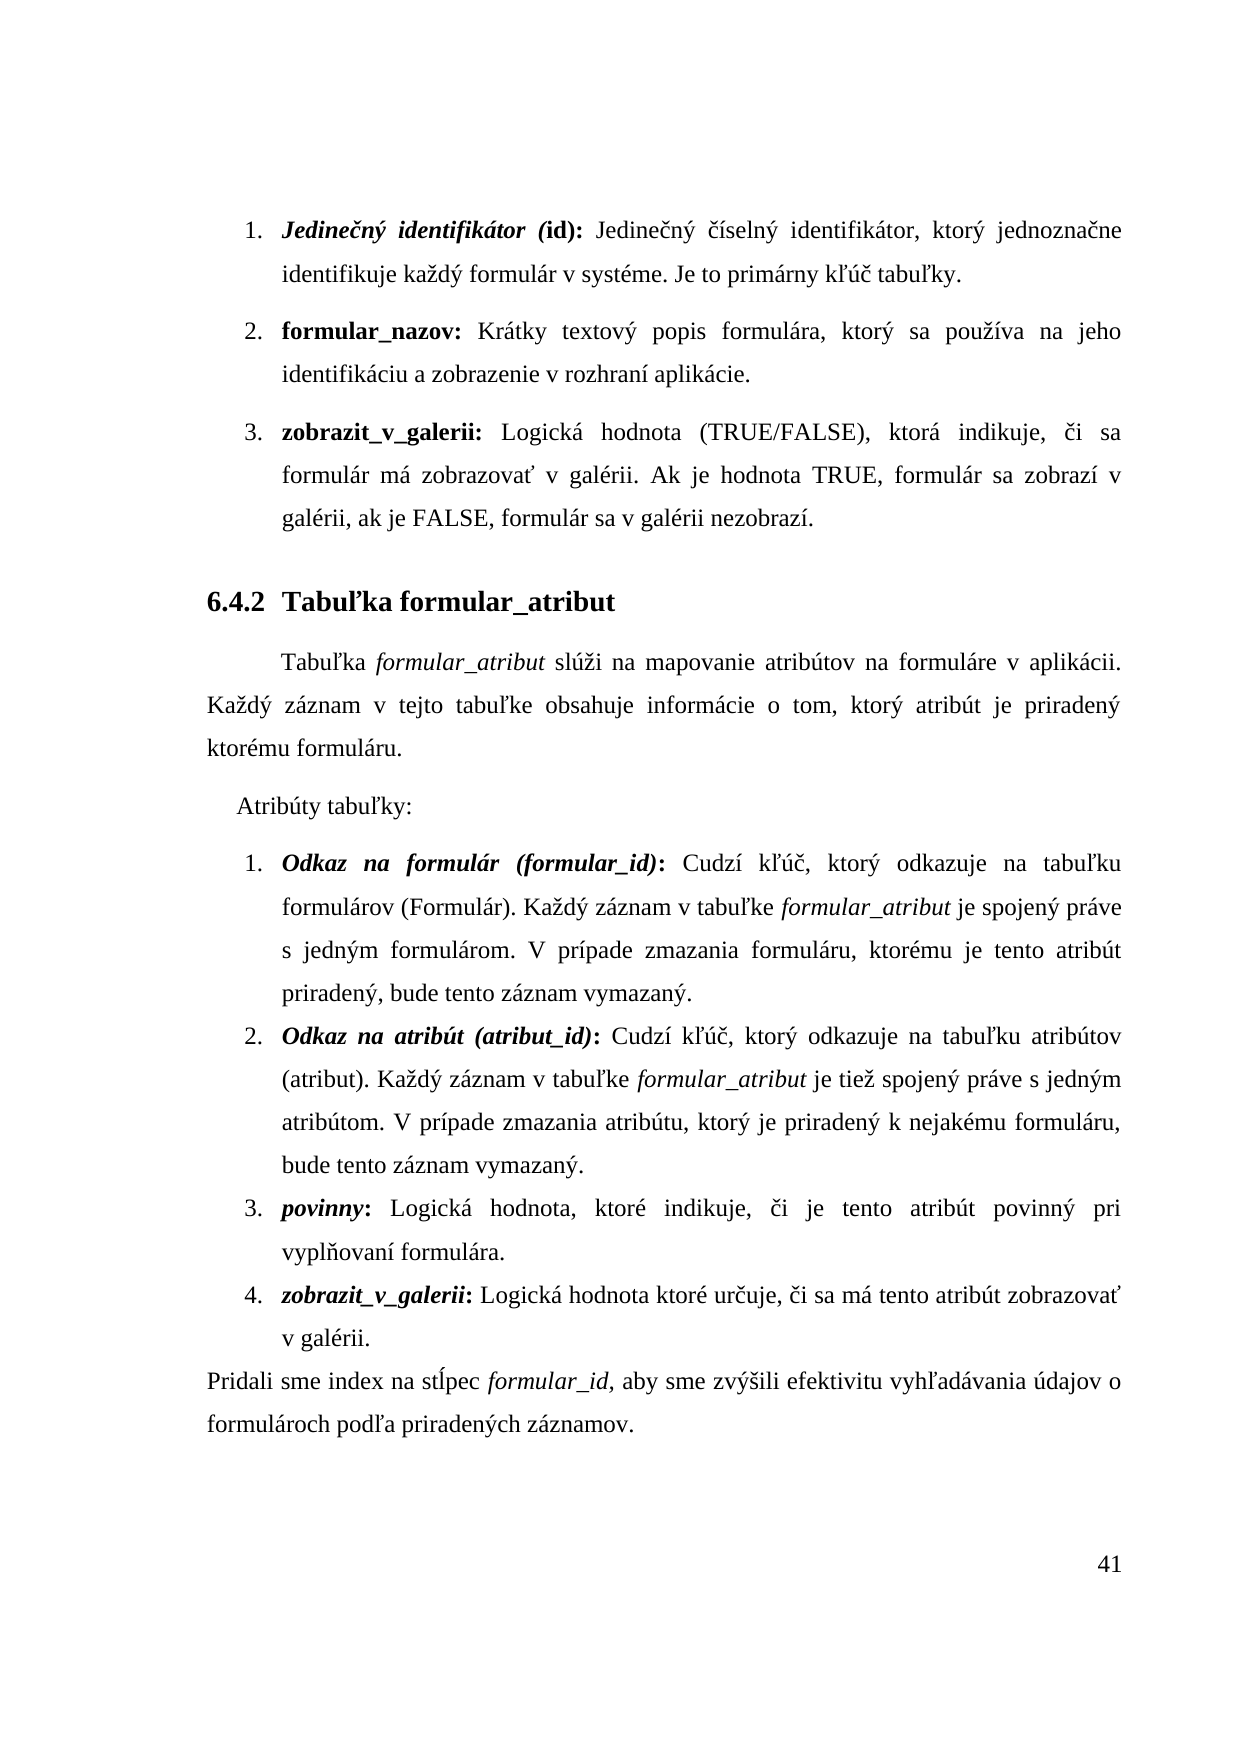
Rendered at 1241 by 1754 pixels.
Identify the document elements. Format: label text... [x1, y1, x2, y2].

text Tabuľka formular_atribut slúži na mapovanie atribútov na formuláre v aplikácii. Každý záznam v tejto tabuľke obsahuje informácie o tom, ktorý atribút je priradený ktorému formuláru. [207, 647, 1122, 762]
list Odkaz na atribút (atribut_id): Cudzí kľúč, ktorý odkazuje na tabuľku atribútov (atribut). Každý záznam v tabuľke formular_atribut je tiež spojený práve s jedným atribútom. V prípade zmazania atribútu, ktorý je priradený k nejakému formuláru, bude tento záznam vymazaný. [244, 1021, 1122, 1179]
list zobrazit_v_galerii: Logická hodnota ktoré určuje, či sa má tento atribút zobrazovať v galérii. [244, 1280, 1122, 1352]
subtitle Tabuľka formular_atribut [207, 584, 1122, 618]
text Atribúty tabuľky: [207, 791, 1122, 819]
text Pridali sme index na stĺpec formular_id, aby sme zvýšili efektivitu vyhľadávania údajov o formulároch podľa priradených záznamov. [207, 1366, 1122, 1438]
list Odkaz na formulár (formular_id): Cudzí kľúč, ktorý odkazuje na tabuľku formulárov (Formulár). Každý záznam v tabuľke formular_atribut je spojený práve s jedným formulárom. V prípade zmazania formuláru, ktorému je tento atribút priradený, bude tento záznam vymazaný. [244, 848, 1122, 1007]
list Jedinečný identifikátor (id): Jedinečný číselný identifikátor, ktorý jednoznačne identifikuje každý formulár v systéme. Je to primárny kľúč tabuľky. [244, 216, 1122, 287]
list formular_nazov: Krátky textový popis formulára, ktorý sa používa na jeho identifikáciu a zobrazenie v rozhraní aplikácie. [244, 316, 1122, 388]
list povinny: Logická hodnota, ktoré indikuje, či je tento atribút povinný pri vyplňovaní formulára. [244, 1193, 1122, 1265]
list zobrazit_v_galerii: Logická hodnota (TRUE/FALSE), ktorá indikuje, či sa formulár má zobrazovať v galérii. Ak je hodnota TRUE, formulár sa zobrazí v galérii, ak je FALSE, formulár sa v galérii nezobrazí. [244, 417, 1122, 532]
